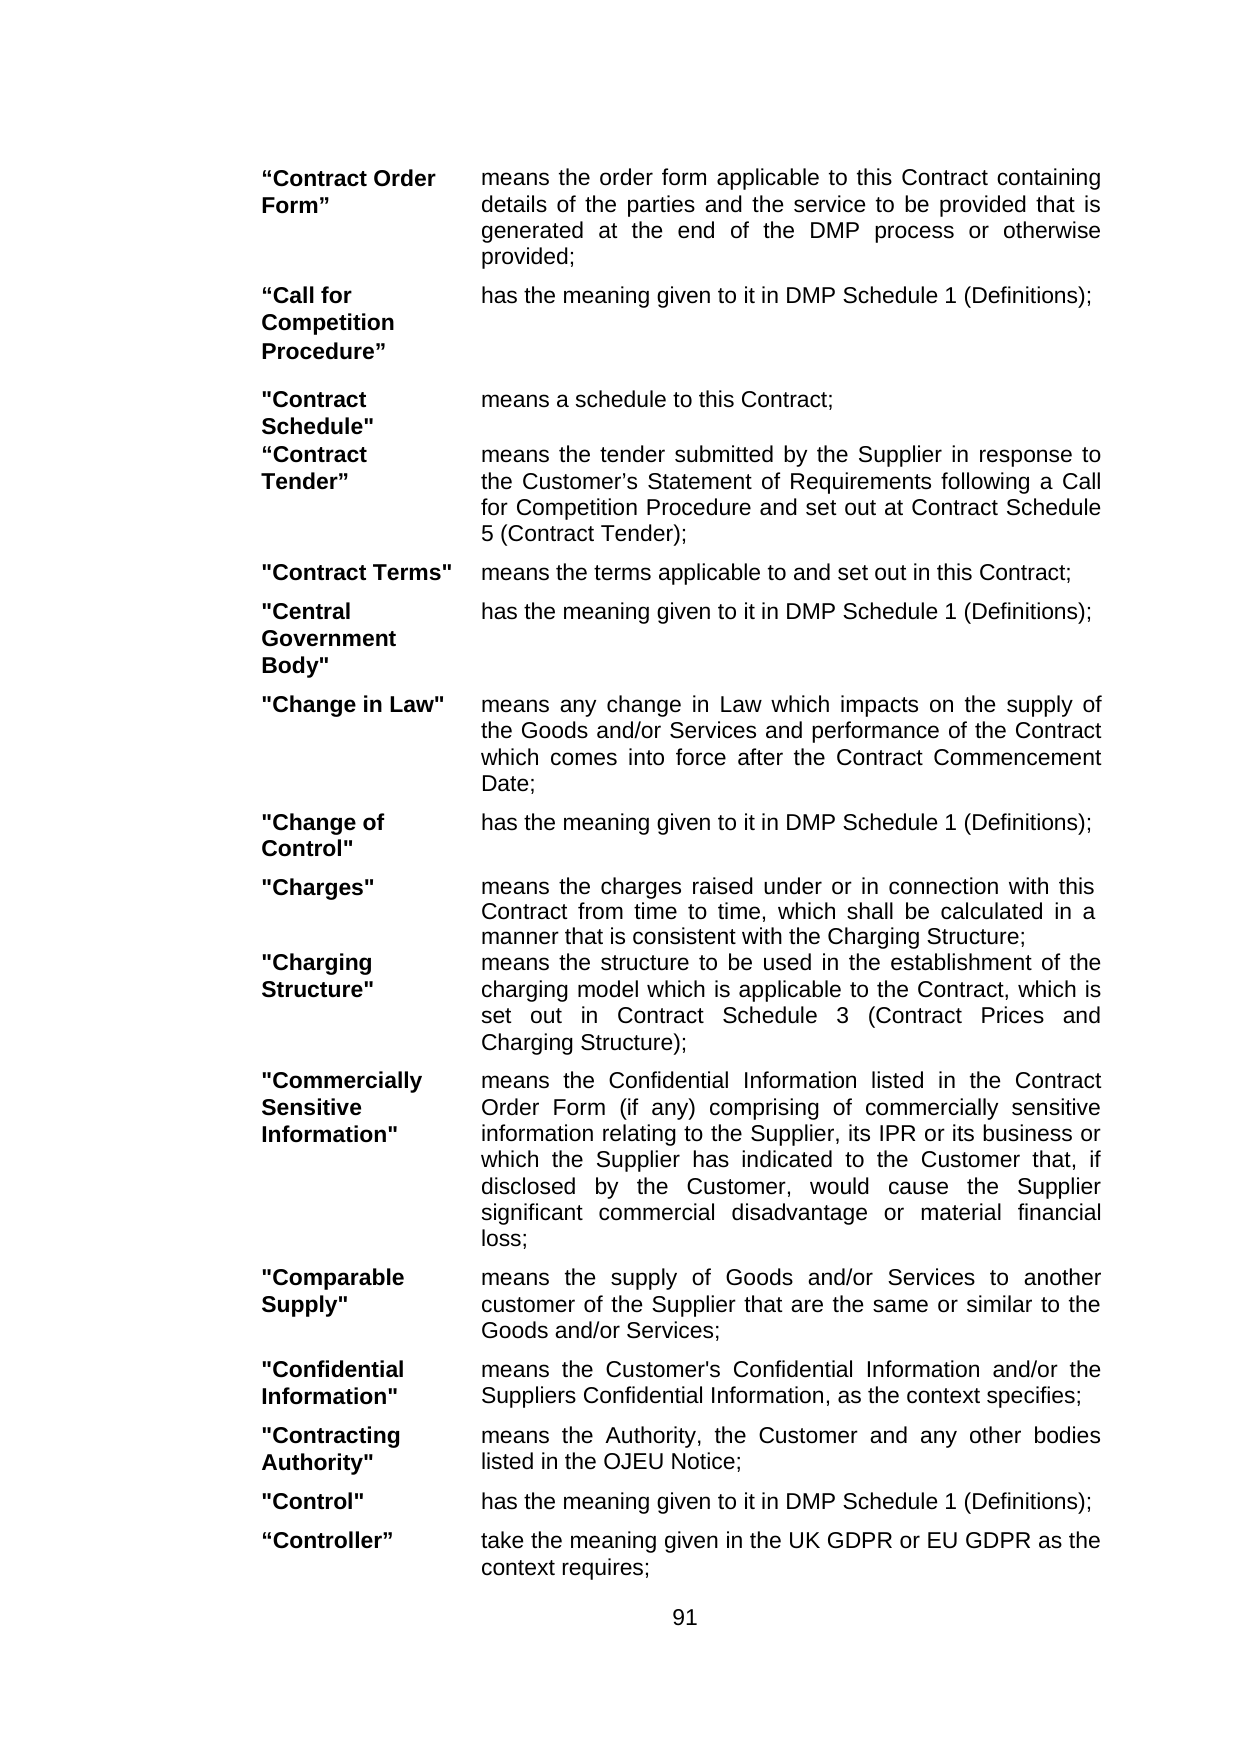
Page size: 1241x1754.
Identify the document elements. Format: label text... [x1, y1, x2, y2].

table_cell “Controller” [250, 1527, 469, 1581]
table_cell "Charges" [250, 874, 469, 949]
table_cell "Comparable Supply" [250, 1264, 469, 1356]
table_cell "Contracting Authority" [250, 1422, 469, 1488]
table_cell "Charging Structure" [250, 949, 469, 1067]
table_cell “Contract Order Form” [250, 150, 469, 282]
table_cell means the Confidential Information listed in the Contract Order Form (if any) comprising of commercially sensitive information relating to the Supplier, its IPR or its business or which the Supplier has indicated to the Customer that, if disclosed by the Customer, would cause the Supplier significant commercial disadvantage or material financial loss; [470, 1067, 1113, 1264]
table_cell "Contract Schedule" [250, 386, 469, 441]
table_cell "Change of Control" [250, 809, 469, 874]
table_cell has the meaning given to it in DMP Schedule 1 (Definitions); [470, 809, 1113, 874]
table_cell take the meaning given in the UK GDPR or EU GDPR as the context requires; [470, 1527, 1113, 1581]
table_cell has the meaning given to it in DMP Schedule 1 (Definitions); [470, 598, 1113, 691]
table_cell has the meaning given to it in DMP Schedule 1 (Definitions); [470, 282, 1113, 386]
table_cell means the structure to be used in the establishment of the charging model which is applicable to the Contract, which is set out in Contract Schedule 3 (Contract Prices and Charging Structure); [470, 949, 1113, 1067]
table_cell "Change in Law" [250, 691, 469, 809]
table_cell means the order form applicable to this Contract containing details of the parties and the service to be provided that is generated at the end of the DMP process or otherwise provided; [470, 150, 1113, 282]
table_cell means the terms applicable to and set out in this Contract; [470, 559, 1113, 598]
table_cell "Control" [250, 1488, 469, 1527]
table_cell “Call for Competition Procedure” [250, 282, 469, 386]
table_cell "Contract Terms" [250, 559, 469, 598]
table_cell means the supply of Goods and/or Services to another customer of the Supplier that are the same or similar to the Goods and/or Services; [470, 1264, 1113, 1356]
table_cell means the tender submitted by the Supplier in response to the Customer’s Statement of Requirements following a Call for Competition Procedure and set out at Contract Schedule 5 (Contract Tender); [470, 441, 1113, 559]
table_cell means the Customer's Confidential Information and/or the Suppliers Confidential Information, as the context specifies; [470, 1356, 1113, 1422]
table_cell means the Authority, the Customer and any other bodies listed in the OJEU Notice; [470, 1422, 1113, 1488]
table_cell means any change in Law which impacts on the supply of the Goods and/or Services and performance of the Contract which comes into force after the Contract Commencement Date; [470, 691, 1113, 809]
table_cell "Central Government Body" [250, 598, 469, 691]
table_cell "Confidential Information" [250, 1356, 469, 1422]
table_cell means a schedule to this Contract; [470, 386, 1113, 441]
table_cell "Commercially Sensitive Information" [250, 1067, 469, 1264]
table_cell means the charges raised under or in connection with this Contract from time to time, which shall be calculated in a manner that is consistent with the Charging Structure; [470, 874, 1113, 949]
table_cell has the meaning given to it in DMP Schedule 1 (Definitions); [470, 1488, 1113, 1527]
table_cell “Contract Tender” [250, 441, 469, 559]
